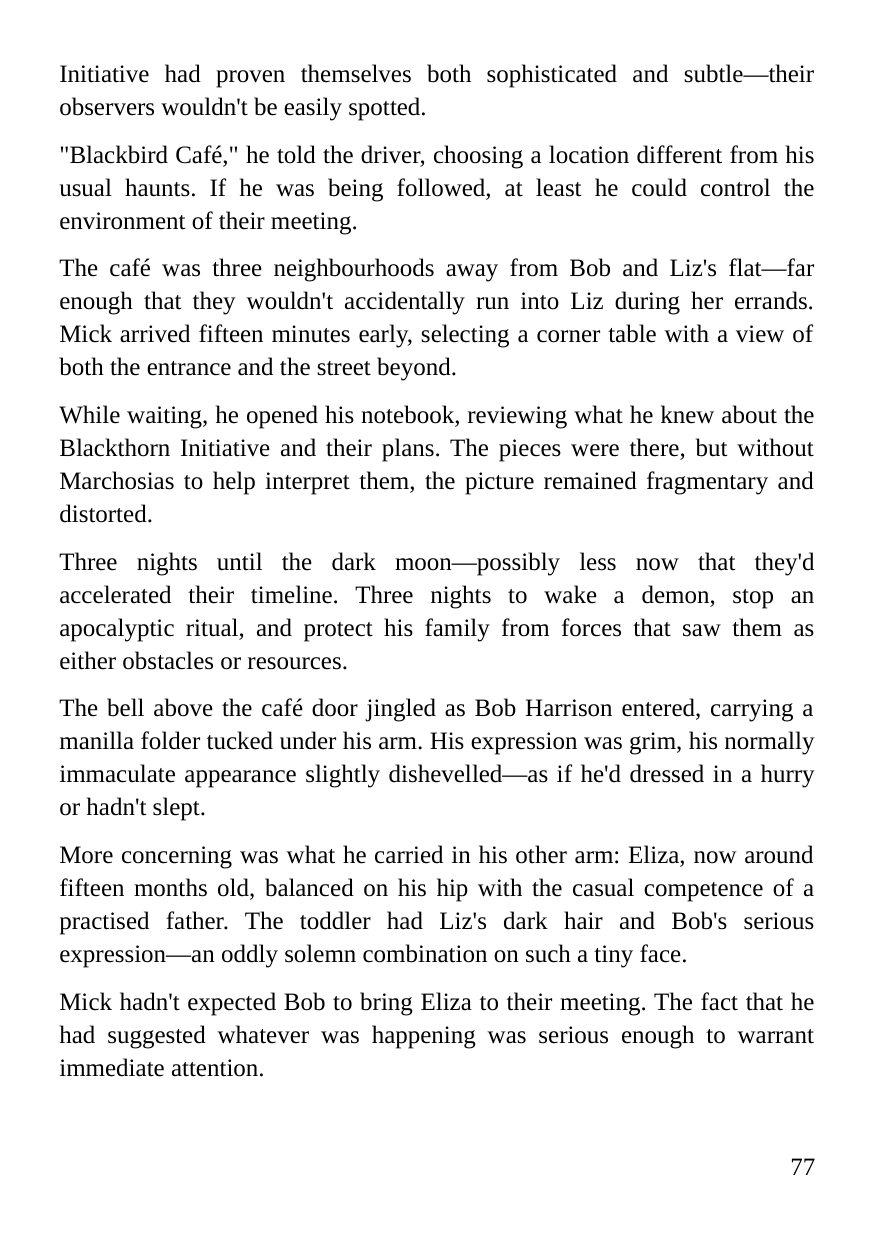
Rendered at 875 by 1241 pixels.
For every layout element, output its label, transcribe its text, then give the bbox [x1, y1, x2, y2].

text "Blackbird Café," he told the driver, choosing a location different from his usual haunts. If he was being followed, at least he could control the environment of their meeting. [59, 140, 815, 234]
text The café was three neighbourhoods away from Bob and Liz's flat—far enough that they wouldn't accidentally run into Liz during her errands. Mick arrived fifteen minutes early, selecting a corner table with a view of both the entrance and the street beyond. [59, 253, 815, 381]
text Three nights until the dark moon—possibly less now that they'd accelerated their timeline. Three nights to wake a demon, stop an apocalyptic ritual, and protect his family from forces that saw them as either obstacles or resources. [59, 547, 815, 674]
text Mick hadn't expected Bob to bring Eliza to their meeting. The fact that he had suggested whatever was happening was serious enough to warrant immediate attention. [59, 987, 815, 1081]
text While waiting, he opened his notebook, reviewing what he knew about the Blackthorn Initiative and their plans. The pieces were there, but without Marchosias to help interpret them, the picture remained fragmentary and distorted. [59, 400, 815, 528]
text The bell above the café door jingled as Bob Harrison entered, carrying a manilla folder tucked under his arm. His expression was grim, his normally immaculate appearance slightly dishevelled—as if he'd dressed in a hurry or hadn't slept. [59, 693, 815, 821]
text More concerning was what he carried in his other arm: Eliza, now around fifteen months old, balanced on his hip with the casual competence of a practised father. The toddler had Liz's dark hair and Bob's serious expression—an oddly solemn combination on such a tiny face. [59, 840, 815, 968]
text Initiative had proven themselves both sophisticated and subtle—their observers wouldn't be easily spotted. [59, 59, 815, 121]
